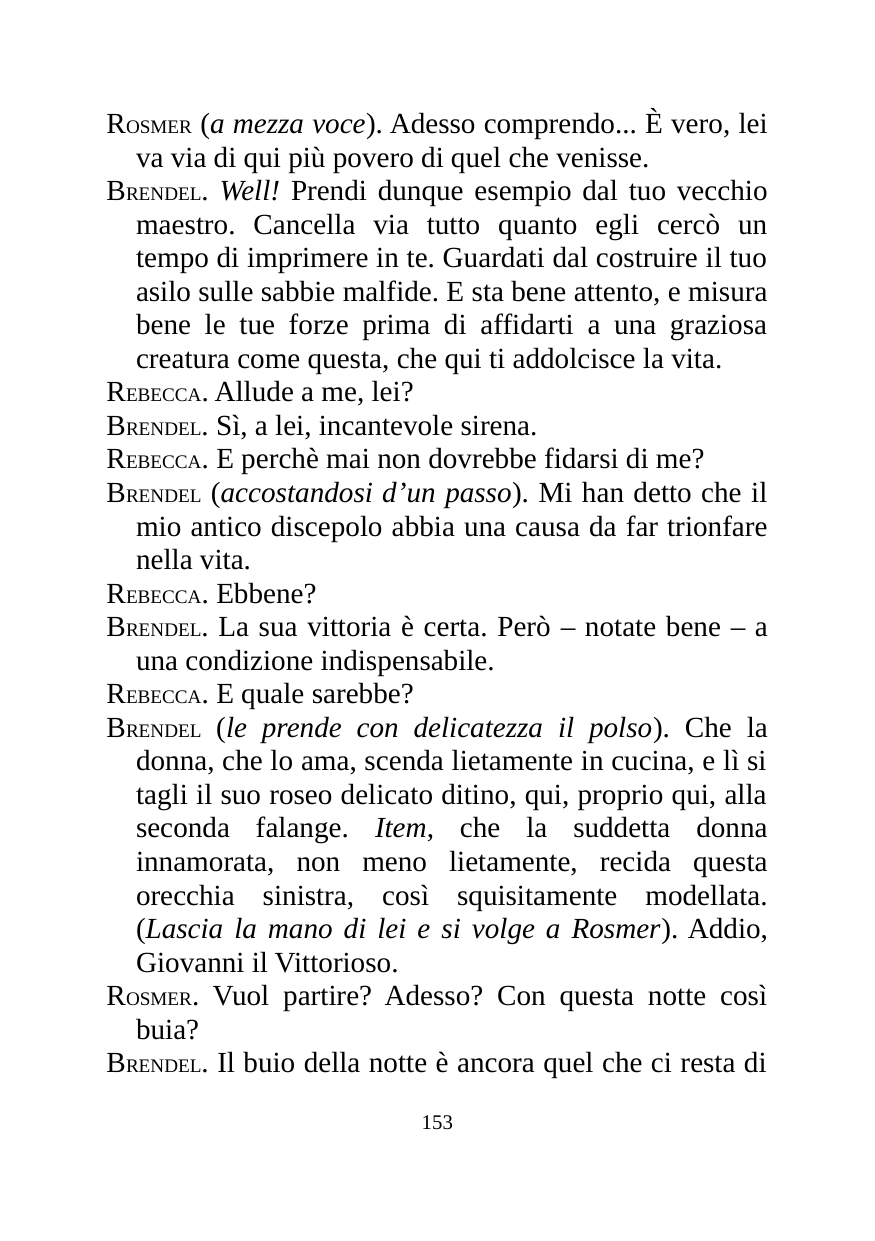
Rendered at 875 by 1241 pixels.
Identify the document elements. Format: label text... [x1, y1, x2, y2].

text Brendel (le prende con delicatezza il polso). Che la donna, che lo ama, scenda lietamente in cucina, e lì si tagli il suo roseo delicato ditino, qui, proprio qui, alla seconda falange. Item, che la suddetta donna innamorata, non meno lietamente, recida questa orecchia sinistra, così squisitamente modellata. (Lascia la mano di lei e si volge a Rosmer). Addio, Giovanni il Vittorioso. [106, 710, 768, 978]
text Brendel. Il buio della notte è ancora quel che ci resta di [106, 1045, 768, 1079]
text Rebecca. E perchè mai non dovrebbe fidarsi di me? [106, 442, 768, 475]
text Brendel. Sì, a lei, incantevole sirena. [106, 408, 768, 442]
text Brendel (accostandosi d’un passo). Mi han detto che il mio antico discepolo abbia una causa da far trionfare nella vita. [106, 475, 768, 576]
text Rosmer. Vuol partire? Adesso? Con questa notte così buia? [106, 978, 768, 1045]
text Rosmer (a mezza voce). Adesso comprendo... È vero, lei va via di qui più povero di quel che venisse. [106, 106, 768, 173]
text Rebecca. Allude a me, lei? [106, 374, 768, 408]
text Brendel. Well! Prendi dunque esempio dal tuo vecchio maestro. Cancella via tutto quanto egli cercò un tempo di imprimere in te. Guardati dal costruire il tuo asilo sulle sabbie malfide. E sta bene attento, e misura bene le tue forze prima di affidarti a una graziosa creatura come questa, che qui ti addolcisce la vita. [106, 173, 768, 374]
text Rebecca. Ebbene? [106, 576, 768, 609]
text Rebecca. E quale sarebbe? [106, 676, 768, 710]
text Brendel. La sua vittoria è certa. Però – notate bene – a una condizione indispensabile. [106, 609, 768, 676]
